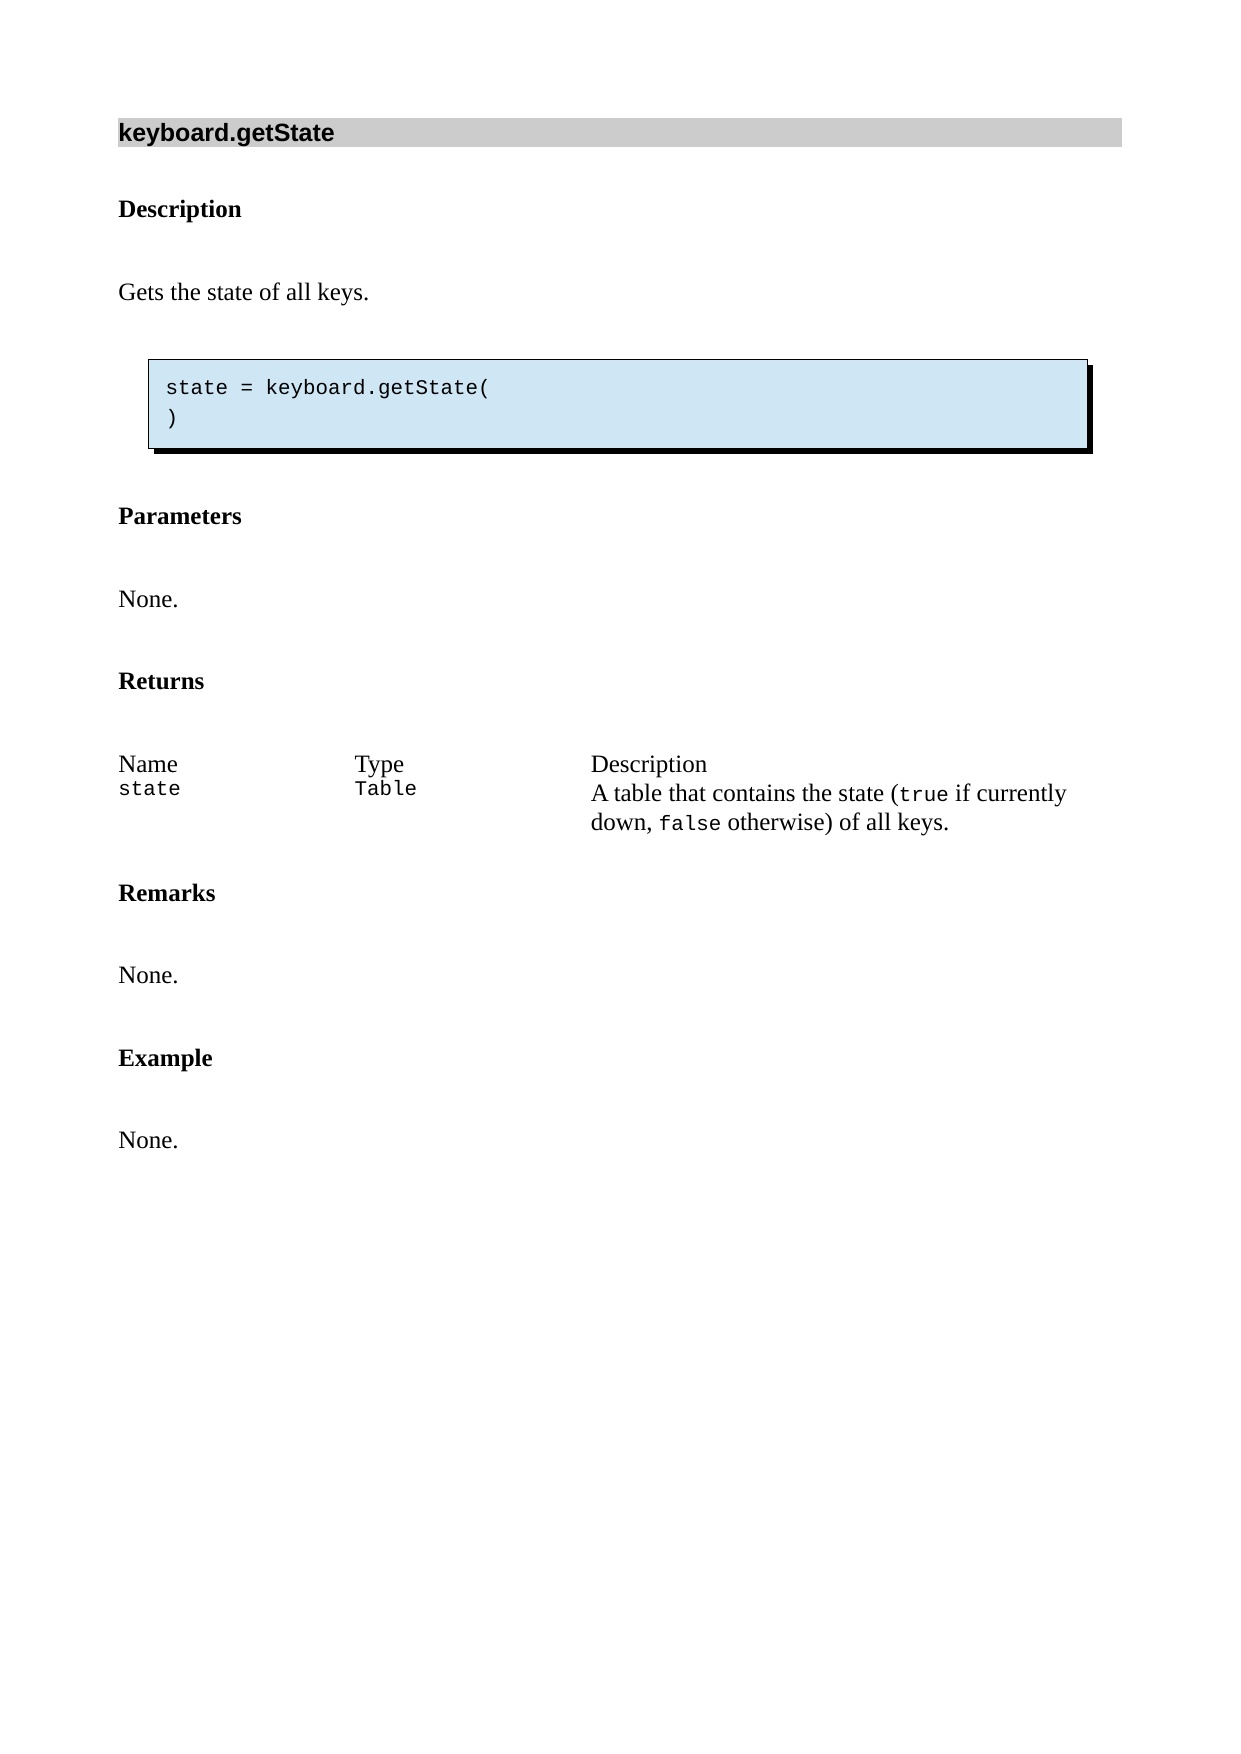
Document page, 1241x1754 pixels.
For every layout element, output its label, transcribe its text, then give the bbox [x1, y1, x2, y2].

text Description [118, 194, 1122, 223]
text ) [149, 389, 1087, 448]
text Parameters [118, 501, 1122, 530]
table_header Type [354, 749, 591, 778]
text None. [118, 1126, 1122, 1154]
text Returns [118, 666, 1122, 695]
text Example [118, 1043, 1122, 1072]
text Remarks [118, 878, 1122, 907]
subtitle keyboard.getState [118, 118, 1122, 147]
table_cell state [118, 778, 354, 837]
table_cell Table [354, 778, 591, 837]
table_header Name [118, 749, 354, 778]
text Gets the state of all keys. [118, 277, 1122, 306]
text None. [118, 584, 1122, 613]
table_cell A table that contains the state (true if currently down, false otherwise) of all keys. [591, 778, 1122, 837]
text state = keyboard.getState( [149, 360, 1087, 389]
table_header Description [591, 749, 1122, 778]
text None. [118, 961, 1122, 989]
